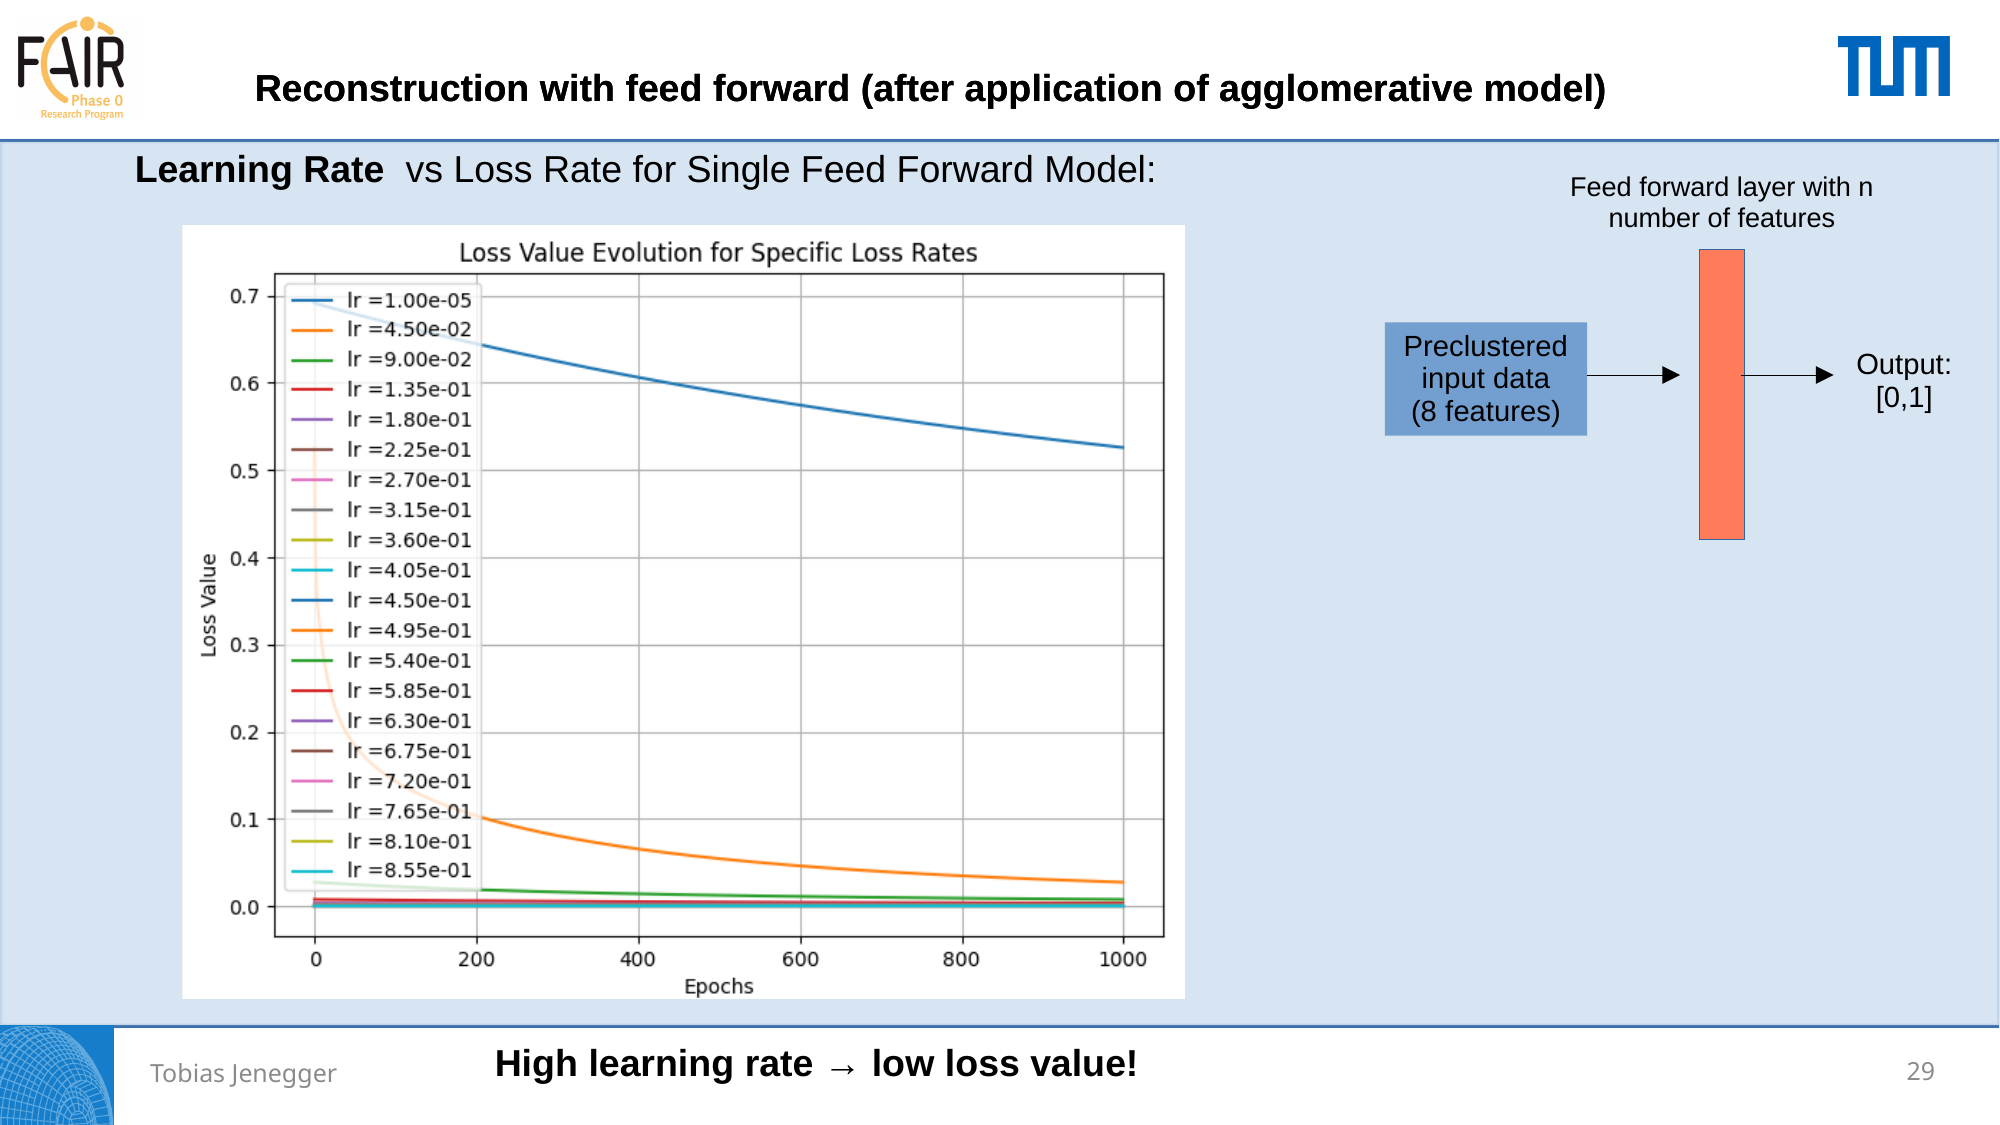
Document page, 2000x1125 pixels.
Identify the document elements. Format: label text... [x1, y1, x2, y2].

text_box [1699, 249, 1745, 540]
text_box Feed forward layer with n number of features [1553, 164, 1891, 241]
text_box Preclustered input data (8 features) [1384, 322, 1588, 436]
picture [0, 1025, 114, 1125]
picture [182, 224, 1186, 999]
picture [1838, 36, 1950, 96]
picture [15, 15, 142, 120]
text_box High learning rate → low loss value! [480, 1035, 1741, 1092]
text_box Learning Rate vs Loss Rate for Single Feed Forward Model: [120, 141, 1396, 240]
text_box Output: [0,1] [1820, 340, 1989, 422]
text_box Reconstruction with feed forward (after application of agglomerative model) [240, 60, 1801, 117]
